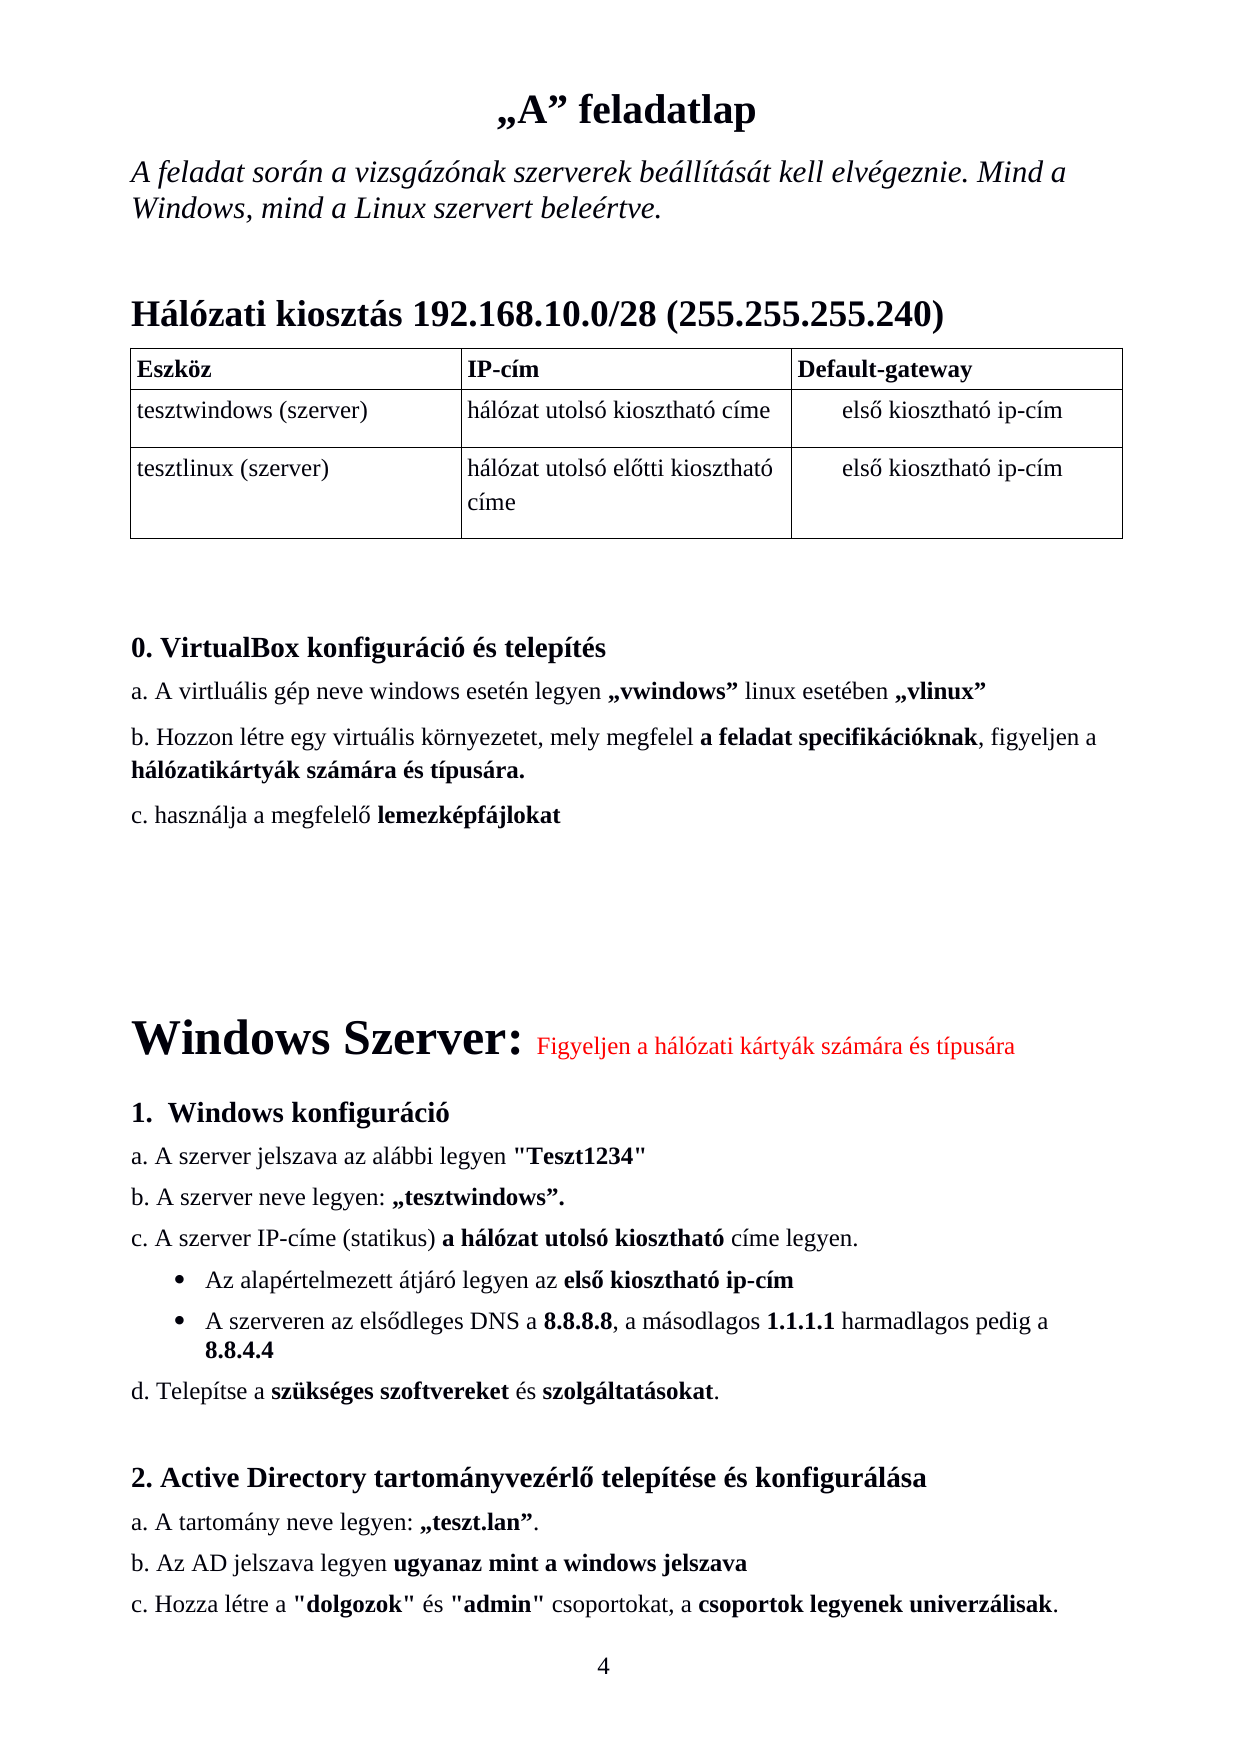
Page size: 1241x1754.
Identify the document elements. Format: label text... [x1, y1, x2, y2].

subtitle Windows Szerver: Figyeljen a hálózati kártyák számára és típusára [131, 1008, 1122, 1065]
text b. Az AD jelszava legyen ugyanaz mint a windows jelszava [131, 1548, 1122, 1577]
text a. A szerver jelszava az alábbi legyen "Teszt1234" [131, 1141, 1122, 1170]
text c. A szerver IP-címe (statikus) a hálózat utolsó kiosztható címe legyen. [131, 1223, 1122, 1252]
text b. Hozzon létre egy virtuális környezetet, mely megfelel a feladat specifikációknak, figyeljen a hálózatikártyák számára és típusára. [131, 722, 1122, 784]
subtitle 0. VirtualBox konfiguráció és telepítés [131, 630, 1122, 664]
table_cell tesztwindows (szerver) [131, 390, 461, 447]
table_header Default-gateway [792, 349, 1122, 389]
text b. A szerver neve legyen: „tesztwindows”. [131, 1182, 1122, 1211]
table_cell hálózat utolsó előtti kiosztható címe [462, 448, 791, 538]
table_header Eszköz [131, 349, 461, 389]
table_header IP-cím [462, 349, 791, 389]
text a. A tartomány neve legyen: „teszt.lan”. [131, 1507, 1122, 1535]
list A szerveren az elsődleges DNS a 8.8.8.8, a másodlagos 1.1.1.1 harmadlagos pedig a 8.8.4.4 [175, 1306, 1122, 1363]
subtitle 2. Active Directory tartományvezérlő telepítése és konfigurálása [131, 1461, 1122, 1494]
text c. használja a megfelelő lemezképfájlokat [131, 800, 1122, 829]
subtitle A feladat során a vizsgázónak szerverek beállítását kell elvégeznie. Mind a Windows, mind a Linux szervert beleértve. [131, 154, 1122, 226]
table_cell első kiosztható ip-cím [792, 390, 1122, 447]
text c. Hozza létre a "dolgozok" és "admin" csoportokat, a csoportok legyenek univerzálisak. [131, 1589, 1122, 1618]
list Az alapértelmezett átjáró legyen az első kiosztható ip-cím [175, 1265, 1122, 1293]
text a. A virtluális gép neve windows esetén legyen „vwindows” linux esetében „vlinux” [131, 676, 1122, 705]
table_cell hálózat utolsó kiosztható címe [462, 390, 791, 447]
table_cell első kiosztható ip-cím [792, 448, 1122, 538]
subtitle 1. Windows konfiguráció [131, 1095, 1122, 1128]
table_cell tesztlinux (szerver) [131, 448, 461, 538]
text d. Telepítse a szükséges szoftvereket és szolgáltatásokat. [131, 1376, 1122, 1405]
text „A” feladatlap [131, 85, 1122, 133]
subtitle Hálózati kiosztás 192.168.10.0/28 (255.255.255.240) [131, 292, 1122, 335]
